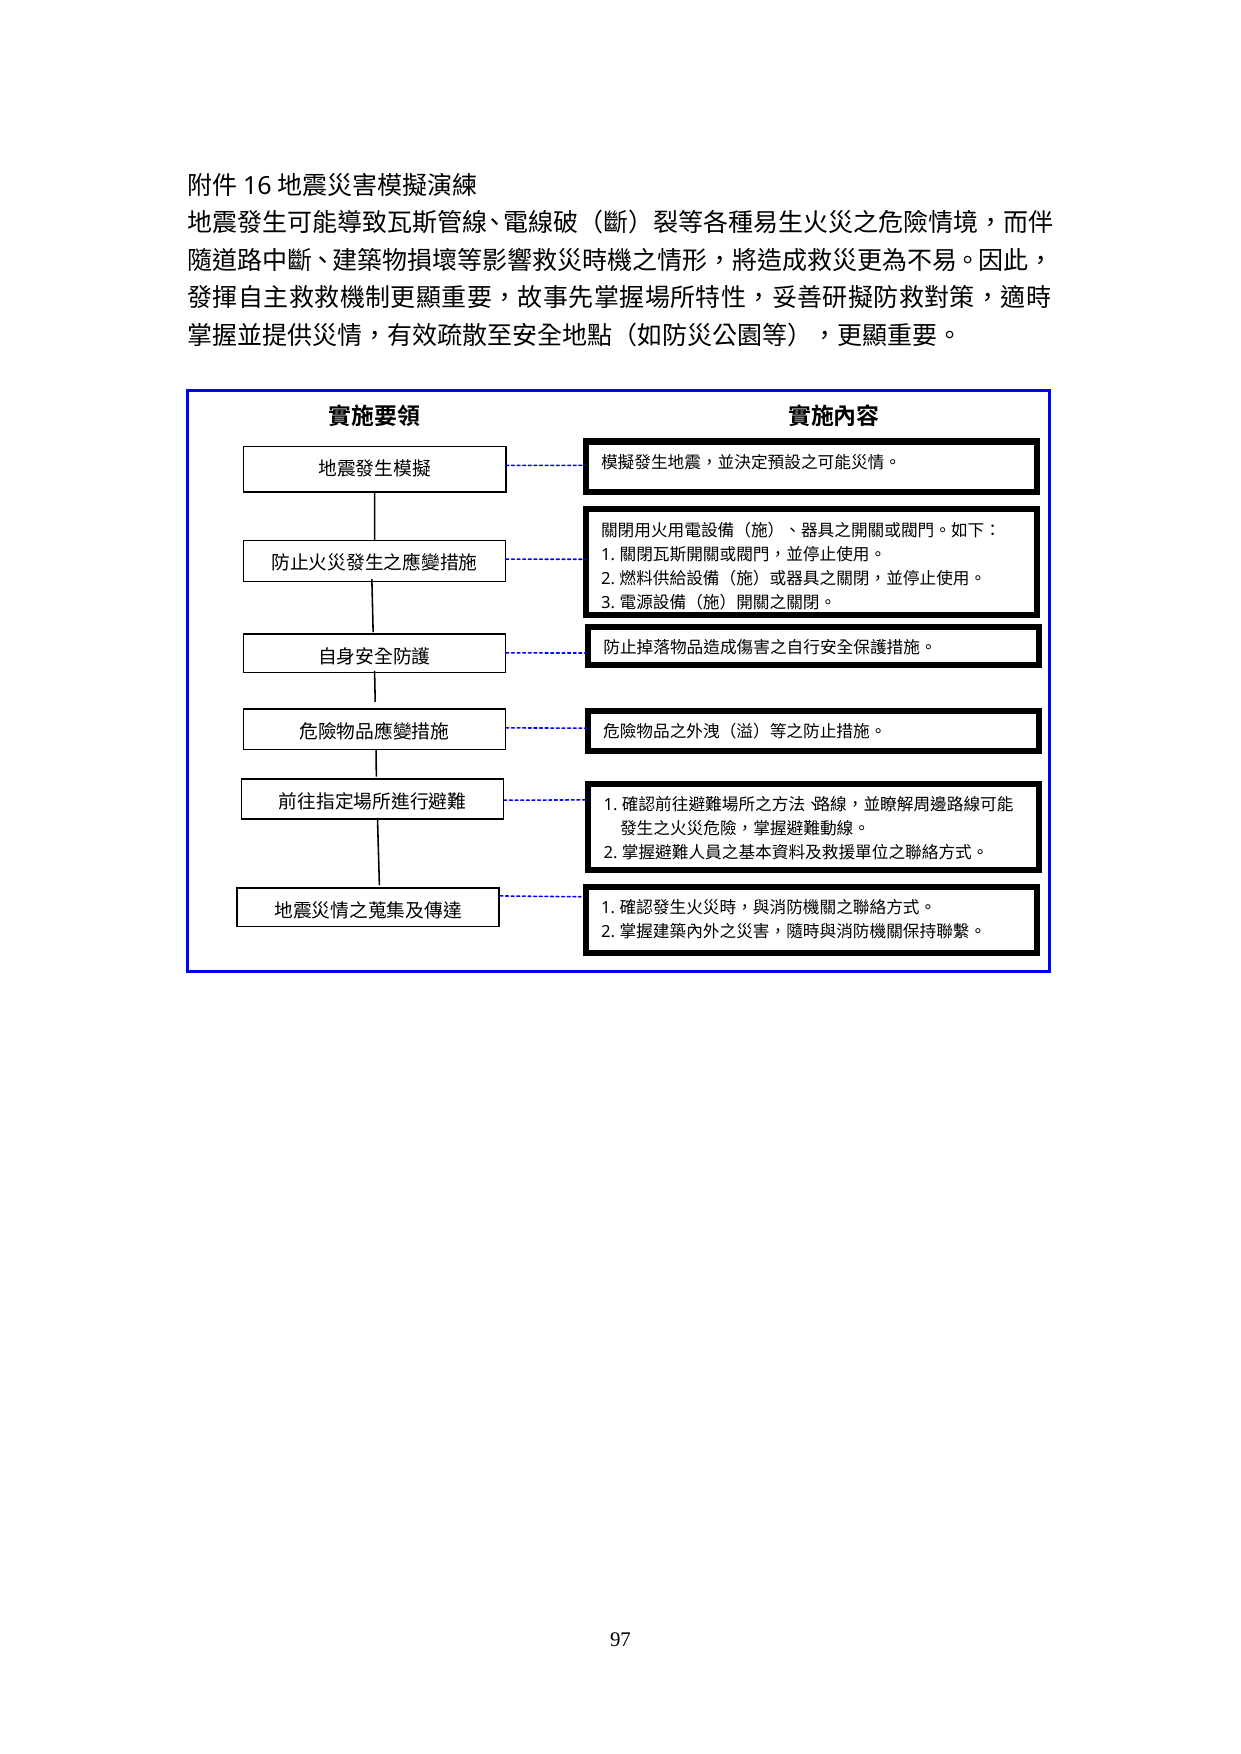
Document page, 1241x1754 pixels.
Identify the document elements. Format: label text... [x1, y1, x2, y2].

text 附件 16 地震災害模擬演練 [187, 164, 1053, 202]
text 地震發生可能導致瓦斯管線、電線破（斷）裂等各種易生火災之危險情境，而伴隨道路中斷、建築物損壞等影響救災時機之情形，將造成救災更為不易。因此，發揮自主救救機制更顯重要，故事先掌握場所特性，妥善研擬防救對策，適時掌握並提供災情，有效疏散至安全地點（如防災公園等），更顯重要。 [187, 202, 1053, 352]
